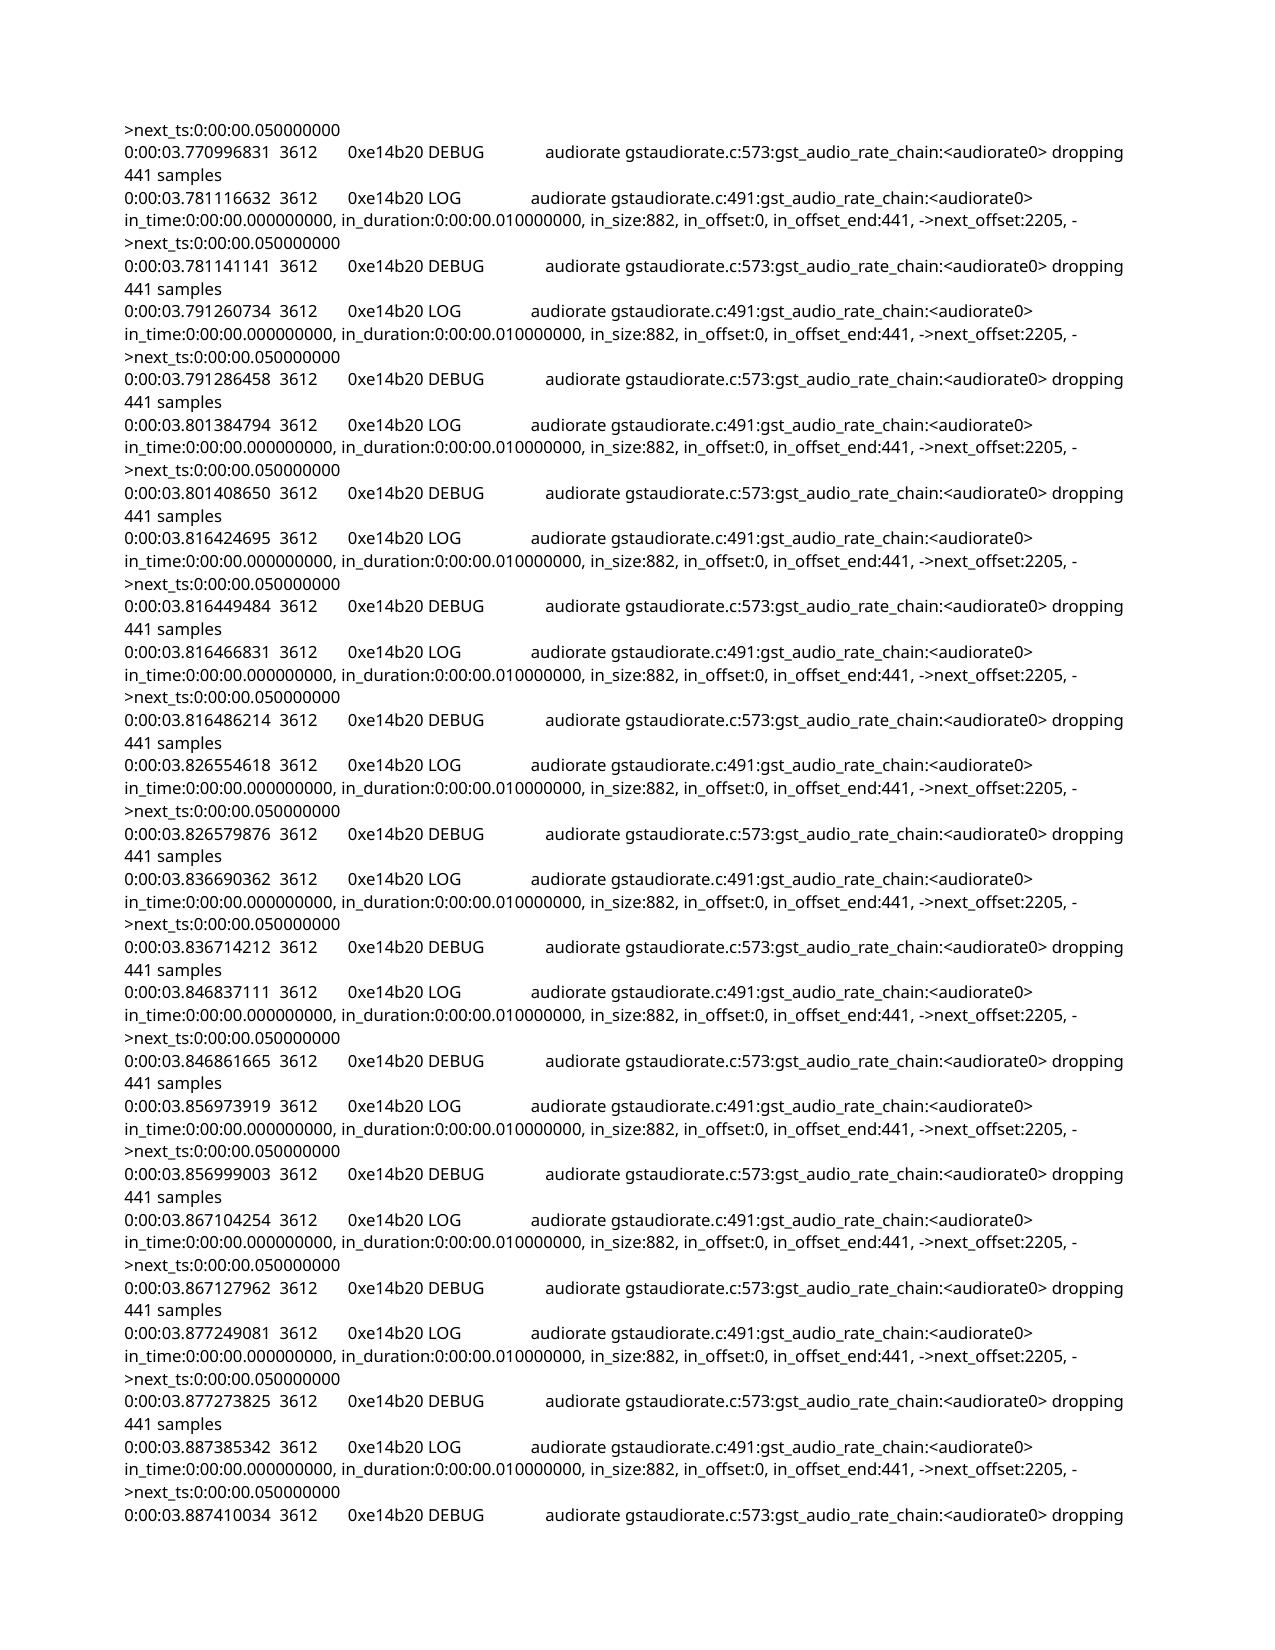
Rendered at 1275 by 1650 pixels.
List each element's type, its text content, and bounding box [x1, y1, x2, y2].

text 0:00:03.836714212 3612 0xe14b20 DEBUG audiorate gstaudiorate.c:573:gst_audio_rate_chain:<audiorate0> dropping 441 samples [124, 936, 1157, 981]
text 0:00:03.867104254 3612 0xe14b20 LOG audiorate gstaudiorate.c:491:gst_audio_rate_chain:<audiorate0> in_time:0:00:00.000000000, in_duration:0:00:00.010000000, in_size:882, in_offset:0, in_offset_end:441, ->next_offset:2205, ->next_ts:0:00:00.050000000 [124, 1208, 1157, 1276]
text 0:00:03.877273825 3612 0xe14b20 DEBUG audiorate gstaudiorate.c:573:gst_audio_rate_chain:<audiorate0> dropping 441 samples [124, 1390, 1157, 1435]
text 0:00:03.816424695 3612 0xe14b20 LOG audiorate gstaudiorate.c:491:gst_audio_rate_chain:<audiorate0> in_time:0:00:00.000000000, in_duration:0:00:00.010000000, in_size:882, in_offset:0, in_offset_end:441, ->next_offset:2205, ->next_ts:0:00:00.050000000 [124, 527, 1157, 595]
text 0:00:03.887385342 3612 0xe14b20 LOG audiorate gstaudiorate.c:491:gst_audio_rate_chain:<audiorate0> in_time:0:00:00.000000000, in_duration:0:00:00.010000000, in_size:882, in_offset:0, in_offset_end:441, ->next_offset:2205, ->next_ts:0:00:00.050000000 [124, 1435, 1157, 1503]
text 0:00:03.867127962 3612 0xe14b20 DEBUG audiorate gstaudiorate.c:573:gst_audio_rate_chain:<audiorate0> dropping 441 samples [124, 1276, 1157, 1322]
text 0:00:03.887410034 3612 0xe14b20 DEBUG audiorate gstaudiorate.c:573:gst_audio_rate_chain:<audiorate0> dropping [124, 1503, 1157, 1526]
text 0:00:03.856973919 3612 0xe14b20 LOG audiorate gstaudiorate.c:491:gst_audio_rate_chain:<audiorate0> in_time:0:00:00.000000000, in_duration:0:00:00.010000000, in_size:882, in_offset:0, in_offset_end:441, ->next_offset:2205, ->next_ts:0:00:00.050000000 [124, 1094, 1157, 1163]
text 0:00:03.826579876 3612 0xe14b20 DEBUG audiorate gstaudiorate.c:573:gst_audio_rate_chain:<audiorate0> dropping 441 samples [124, 822, 1157, 867]
text 0:00:03.770996831 3612 0xe14b20 DEBUG audiorate gstaudiorate.c:573:gst_audio_rate_chain:<audiorate0> dropping 441 samples [124, 141, 1157, 186]
text 0:00:03.816449484 3612 0xe14b20 DEBUG audiorate gstaudiorate.c:573:gst_audio_rate_chain:<audiorate0> dropping 441 samples [124, 595, 1157, 640]
text 0:00:03.846837111 3612 0xe14b20 LOG audiorate gstaudiorate.c:491:gst_audio_rate_chain:<audiorate0> in_time:0:00:00.000000000, in_duration:0:00:00.010000000, in_size:882, in_offset:0, in_offset_end:441, ->next_offset:2205, ->next_ts:0:00:00.050000000 [124, 981, 1157, 1049]
text 0:00:03.781141141 3612 0xe14b20 DEBUG audiorate gstaudiorate.c:573:gst_audio_rate_chain:<audiorate0> dropping 441 samples [124, 254, 1157, 300]
text ->next_ts:0:00:00.050000000 [124, 118, 1157, 141]
text 0:00:03.877249081 3612 0xe14b20 LOG audiorate gstaudiorate.c:491:gst_audio_rate_chain:<audiorate0> in_time:0:00:00.000000000, in_duration:0:00:00.010000000, in_size:882, in_offset:0, in_offset_end:441, ->next_offset:2205, ->next_ts:0:00:00.050000000 [124, 1322, 1157, 1390]
text 0:00:03.826554618 3612 0xe14b20 LOG audiorate gstaudiorate.c:491:gst_audio_rate_chain:<audiorate0> in_time:0:00:00.000000000, in_duration:0:00:00.010000000, in_size:882, in_offset:0, in_offset_end:441, ->next_offset:2205, ->next_ts:0:00:00.050000000 [124, 754, 1157, 822]
text 0:00:03.836690362 3612 0xe14b20 LOG audiorate gstaudiorate.c:491:gst_audio_rate_chain:<audiorate0> in_time:0:00:00.000000000, in_duration:0:00:00.010000000, in_size:882, in_offset:0, in_offset_end:441, ->next_offset:2205, ->next_ts:0:00:00.050000000 [124, 867, 1157, 936]
text 0:00:03.791286458 3612 0xe14b20 DEBUG audiorate gstaudiorate.c:573:gst_audio_rate_chain:<audiorate0> dropping 441 samples [124, 368, 1157, 413]
text 0:00:03.816466831 3612 0xe14b20 LOG audiorate gstaudiorate.c:491:gst_audio_rate_chain:<audiorate0> in_time:0:00:00.000000000, in_duration:0:00:00.010000000, in_size:882, in_offset:0, in_offset_end:441, ->next_offset:2205, ->next_ts:0:00:00.050000000 [124, 640, 1157, 708]
text 0:00:03.856999003 3612 0xe14b20 DEBUG audiorate gstaudiorate.c:573:gst_audio_rate_chain:<audiorate0> dropping 441 samples [124, 1163, 1157, 1208]
text 0:00:03.801408650 3612 0xe14b20 DEBUG audiorate gstaudiorate.c:573:gst_audio_rate_chain:<audiorate0> dropping 441 samples [124, 481, 1157, 527]
text 0:00:03.801384794 3612 0xe14b20 LOG audiorate gstaudiorate.c:491:gst_audio_rate_chain:<audiorate0> in_time:0:00:00.000000000, in_duration:0:00:00.010000000, in_size:882, in_offset:0, in_offset_end:441, ->next_offset:2205, ->next_ts:0:00:00.050000000 [124, 413, 1157, 481]
text 0:00:03.846861665 3612 0xe14b20 DEBUG audiorate gstaudiorate.c:573:gst_audio_rate_chain:<audiorate0> dropping 441 samples [124, 1049, 1157, 1094]
text 0:00:03.781116632 3612 0xe14b20 LOG audiorate gstaudiorate.c:491:gst_audio_rate_chain:<audiorate0> in_time:0:00:00.000000000, in_duration:0:00:00.010000000, in_size:882, in_offset:0, in_offset_end:441, ->next_offset:2205, ->next_ts:0:00:00.050000000 [124, 186, 1157, 254]
text 0:00:03.816486214 3612 0xe14b20 DEBUG audiorate gstaudiorate.c:573:gst_audio_rate_chain:<audiorate0> dropping 441 samples [124, 708, 1157, 754]
text 0:00:03.791260734 3612 0xe14b20 LOG audiorate gstaudiorate.c:491:gst_audio_rate_chain:<audiorate0> in_time:0:00:00.000000000, in_duration:0:00:00.010000000, in_size:882, in_offset:0, in_offset_end:441, ->next_offset:2205, ->next_ts:0:00:00.050000000 [124, 300, 1157, 368]
